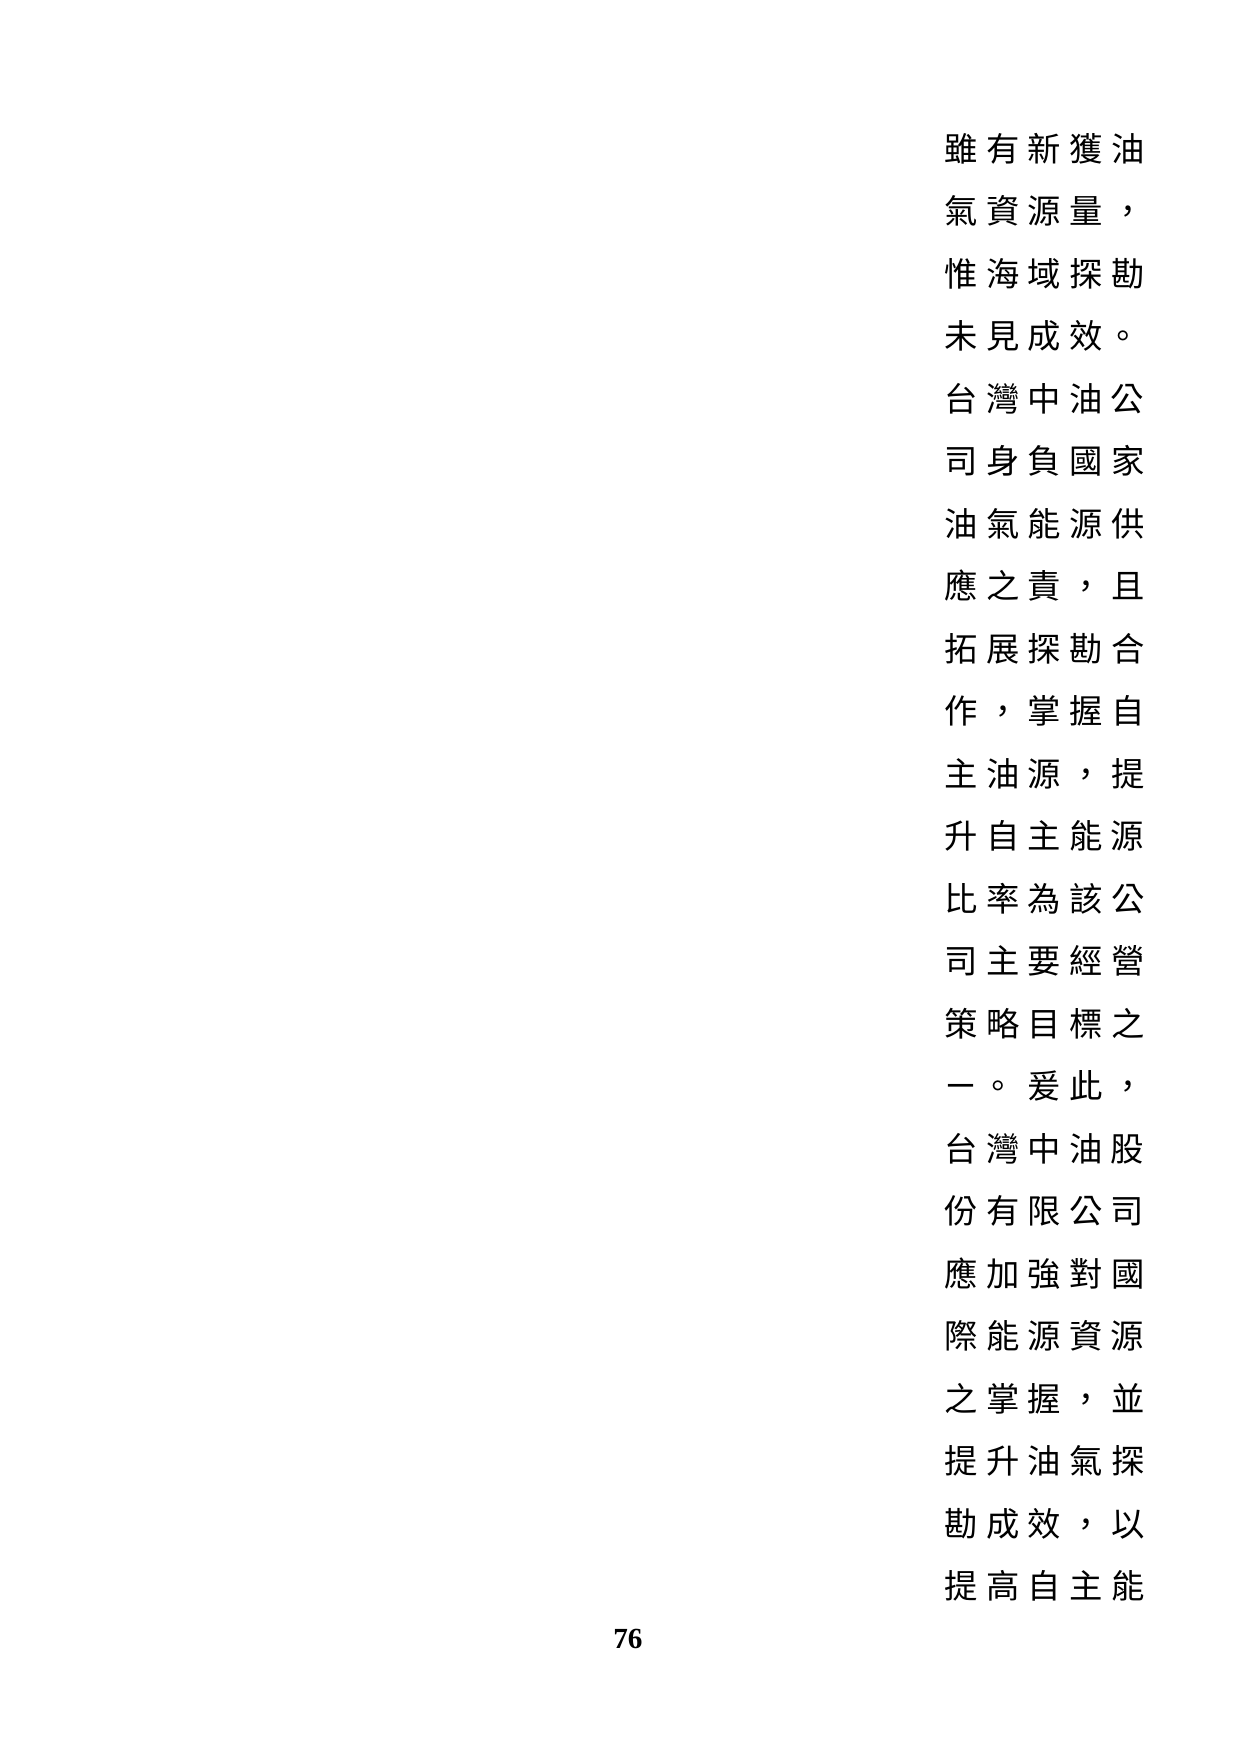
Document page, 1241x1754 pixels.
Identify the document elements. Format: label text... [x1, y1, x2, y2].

list 雖有新獲油氣資源量，惟海域探勘未見成效。台灣中油公司身負國家油氣能源供應之責，且拓展探勘合作，掌握自主油源，提升自主能源比率為該公司主要經營策略目標之ㄧ。爰此，台灣中油股份有限公司應加強對國際能源資源之掌握，並提升油氣探勘成效，以提高自主能 [863, 105, 1148, 1605]
